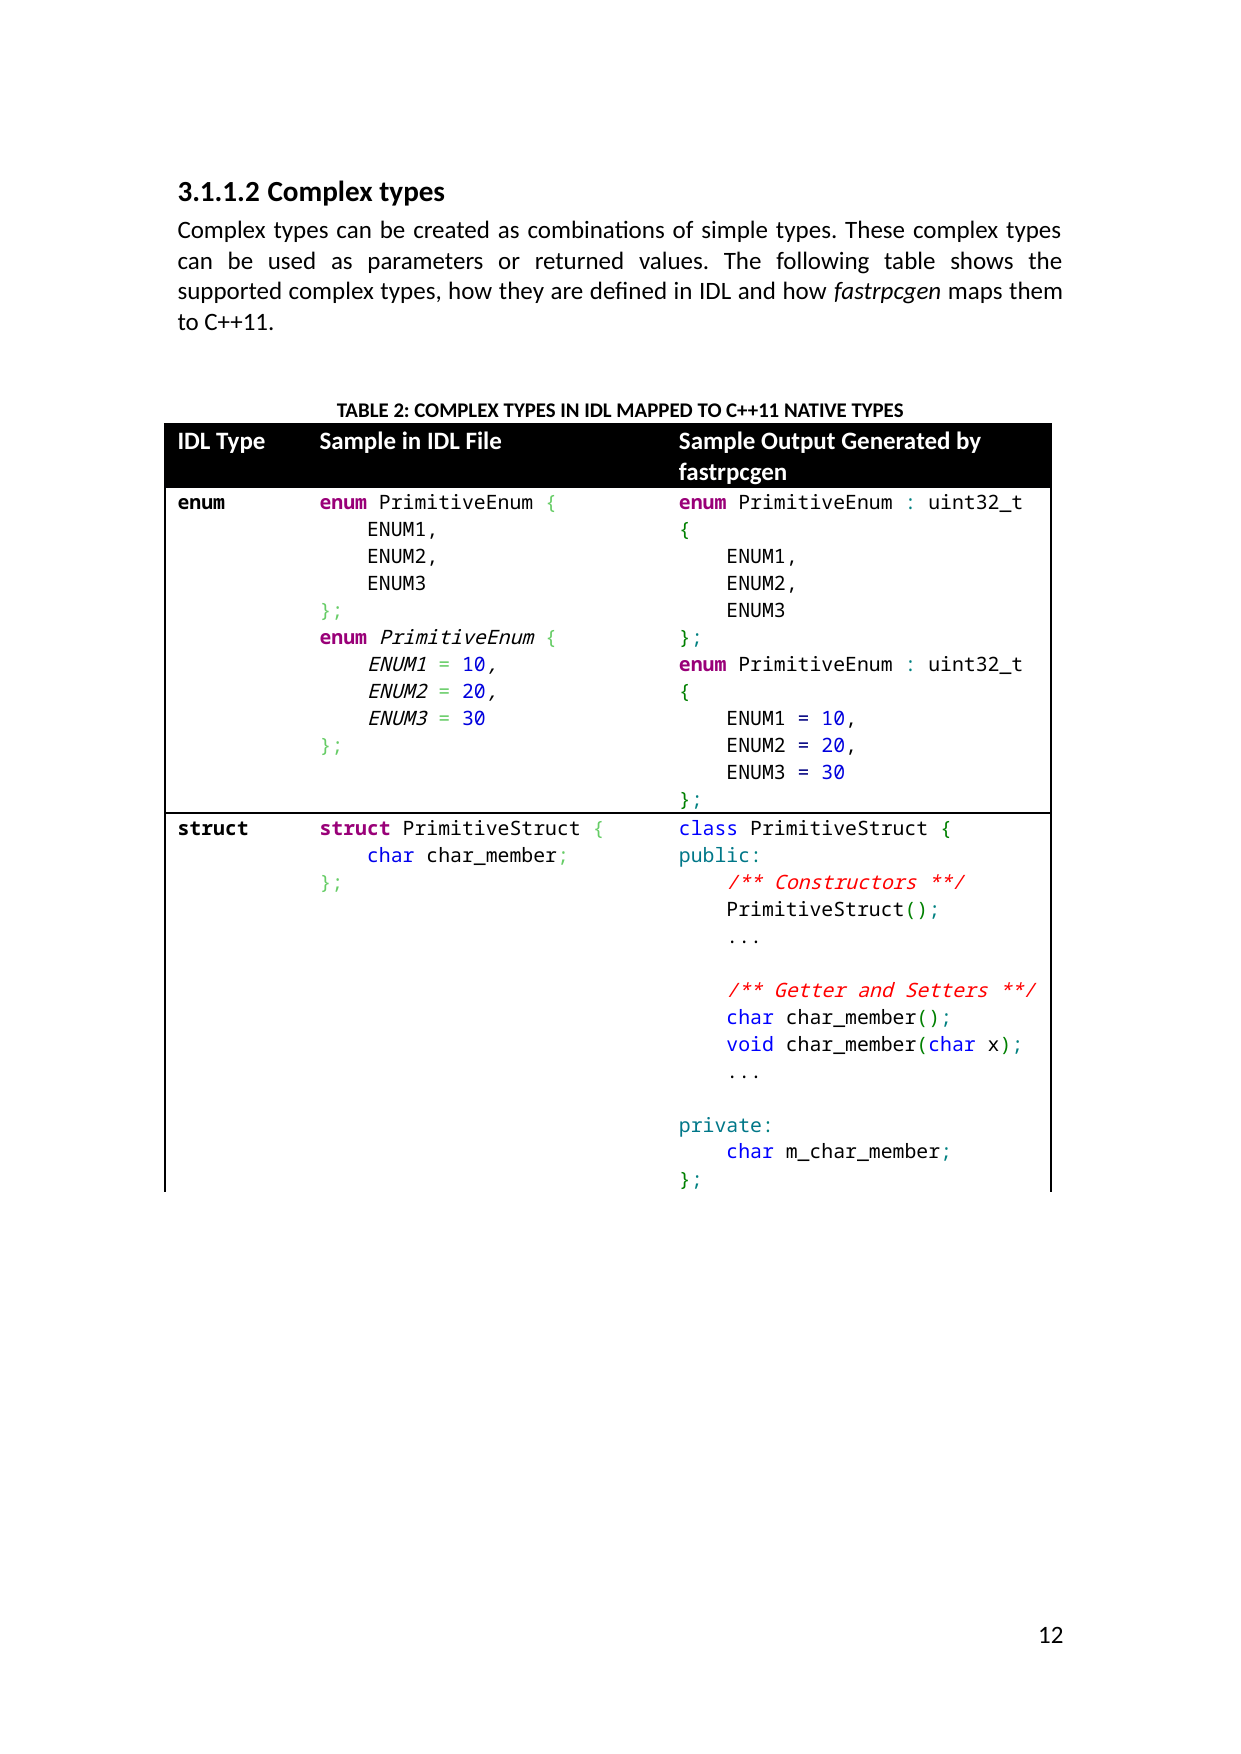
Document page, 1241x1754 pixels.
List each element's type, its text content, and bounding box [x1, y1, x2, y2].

text Complex types can be created as combinations of simple types. These complex types can be used as parameters or returned values. The following table shows the supported complex types, how they are defined in IDL and how fastrpcgen maps them to C++11. [177, 214, 1063, 337]
table_header IDL Type [166, 425, 307, 486]
table_cell class PrimitiveStruct { public: /** Constructors **/ PrimitiveStruct(); ... /** Getter and Setters **/ char char_member(); void char_member(char x); ... private: char m_char_member; }; [667, 814, 1050, 1192]
text Table 2: Complex Types in IDL MAPPED TO C++11 NATIVE TYPES [177, 398, 1063, 423]
table_cell enum PrimitiveEnum : uint32_t { ENUM1, ENUM2, ENUM3 }; enum PrimitiveEnum : uint32_t { ENUM1 = 10, ENUM2 = 20, ENUM3 = 30 }; [667, 488, 1050, 812]
table_cell struct PrimitiveStruct { char char_member; }; [307, 814, 667, 1192]
table_cell enum [166, 488, 307, 812]
table_header Sample Output Generated by fastrpcgen [667, 425, 1050, 486]
table_cell struct [166, 814, 307, 1192]
subtitle Complex types [177, 173, 1063, 208]
table_cell enum PrimitiveEnum { ENUM1, ENUM2, ENUM3 }; enum PrimitiveEnum { ENUM1 = 10, ENUM2 = 20, ENUM3 = 30 }; [307, 488, 667, 812]
table_header Sample in IDL File [307, 425, 667, 486]
